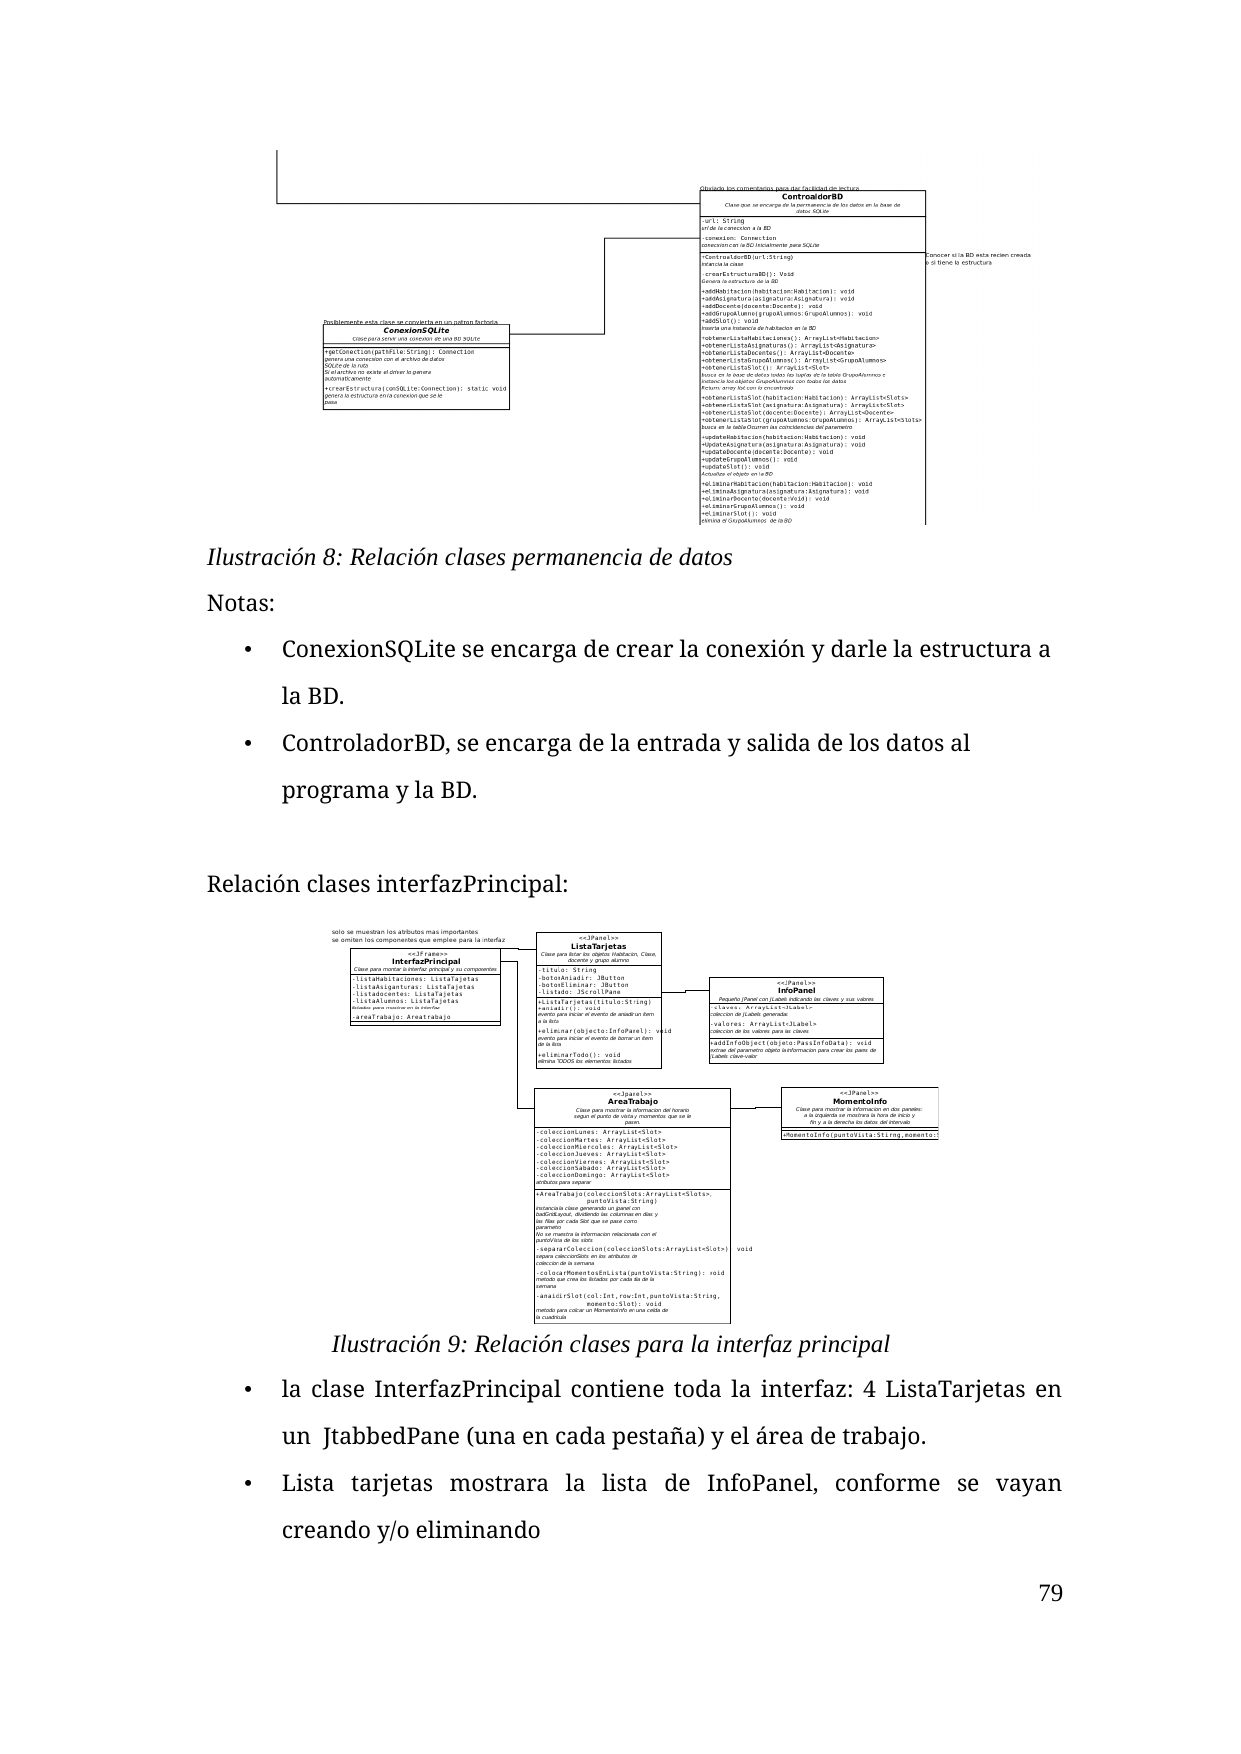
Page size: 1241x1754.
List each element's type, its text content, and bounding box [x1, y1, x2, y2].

list ControladorBD, se encarga de la entrada y salida de los datos al programa y la BD. [244, 727, 1063, 805]
list la clase InterfazPrincipal contiene toda la interfaz: 4 ListaTarjetas en un JtabbedPane (una en cada pestaña) y el área de trabajo. [244, 1326, 1063, 1451]
text [207, 138, 1064, 150]
list Ilustración 9: Relación clases para la interfaz principal [331, 1324, 938, 1358]
text Ilustración 8: Relación clases permanencia de datos [207, 539, 1064, 571]
text Relación clases interfazPrincipal: [207, 868, 1063, 899]
text Notas: [207, 571, 1063, 618]
list Lista tarjetas mostrara la lista de InfoPanel, conforme se vayan creando y/o eliminando [244, 1467, 1063, 1545]
picture [331, 928, 939, 1324]
list ConexionSQLite se encarga de crear la conexión y darle la estructura a la BD. [244, 633, 1063, 711]
picture [206, 150, 1063, 525]
